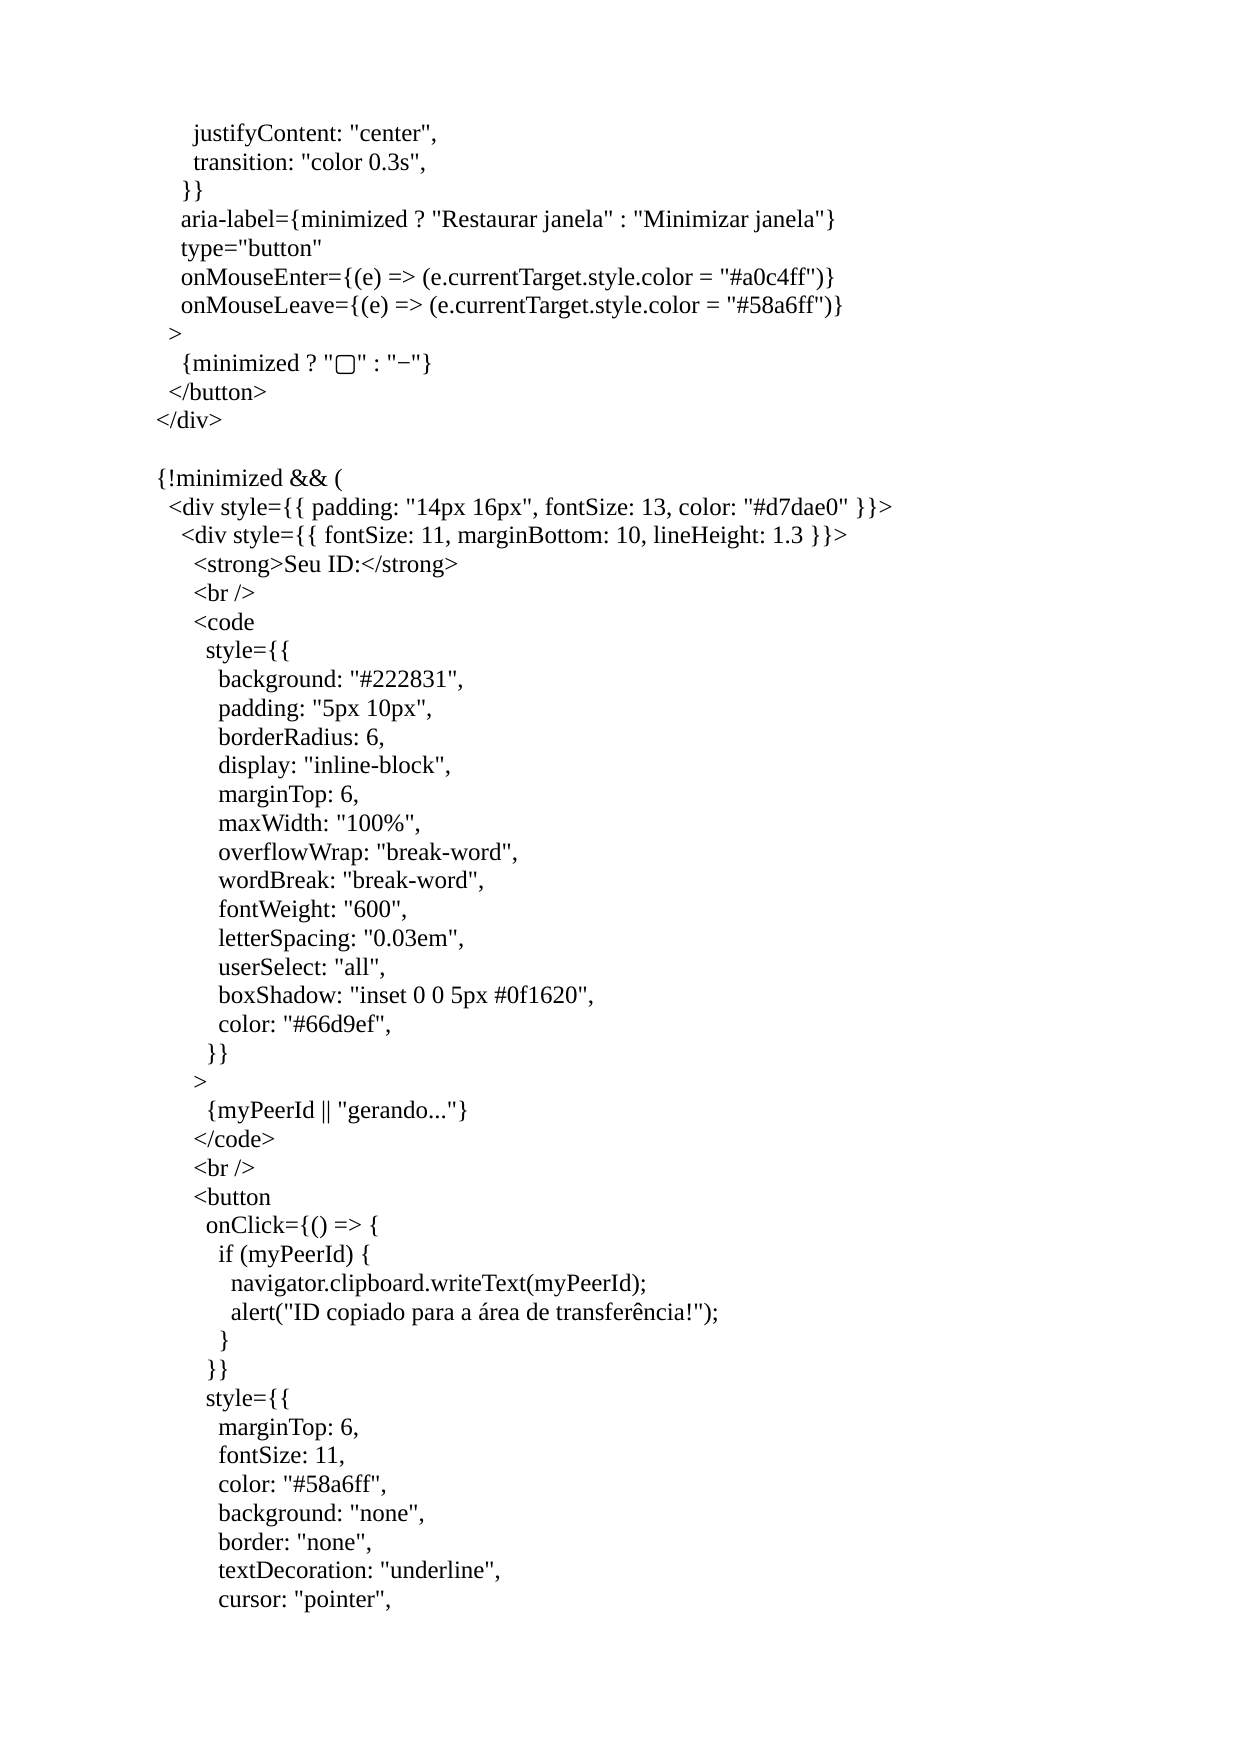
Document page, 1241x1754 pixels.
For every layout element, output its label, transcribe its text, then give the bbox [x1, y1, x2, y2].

text background: "none", [118, 1498, 1122, 1527]
text overflowWrap: "break-word", [118, 837, 1122, 866]
text {myPeerId || "gerando..."} [118, 1096, 1122, 1124]
text background: "#222831", [118, 664, 1122, 693]
text <div style={{ fontSize: 11, marginBottom: 10, lineHeight: 1.3 }}> [118, 521, 1122, 549]
text color: "#66d9ef", [118, 1009, 1122, 1038]
text userSelect: "all", [118, 952, 1122, 981]
text <button [118, 1182, 1122, 1211]
text {!minimized && ( [118, 463, 1122, 492]
text <code [118, 607, 1122, 636]
text textDecoration: "underline", [118, 1556, 1122, 1584]
text onClick={() => { [118, 1211, 1122, 1239]
text cursor: "pointer", [118, 1584, 1122, 1613]
text fontWeight: "600", [118, 894, 1122, 923]
text </code> [118, 1124, 1122, 1153]
text </button> [118, 377, 1122, 406]
text } [118, 1326, 1122, 1354]
text onMouseLeave={(e) => (e.currentTarget.style.color = "#58a6ff")} [118, 291, 1122, 319]
text transition: "color 0.3s", [118, 147, 1122, 176]
text justifyContent: "center", [118, 118, 1122, 147]
text fontSize: 11, [118, 1441, 1122, 1469]
text marginTop: 6, [118, 1412, 1122, 1441]
text border: "none", [118, 1527, 1122, 1556]
text boxShadow: "inset 0 0 5px #0f1620", [118, 981, 1122, 1009]
text display: "inline-block", [118, 751, 1122, 779]
text if (myPeerId) { [118, 1239, 1122, 1268]
text padding: "5px 10px", [118, 693, 1122, 722]
text }} [118, 1354, 1122, 1383]
text borderRadius: 6, [118, 722, 1122, 751]
text style={{ [118, 1383, 1122, 1412]
text </div> [118, 406, 1122, 434]
text <br /> [118, 1153, 1122, 1182]
text <br /> [118, 578, 1122, 607]
text color: "#58a6ff", [118, 1469, 1122, 1498]
text }} [118, 1038, 1122, 1067]
text alert("ID copiado para a área de transferência!"); [118, 1297, 1122, 1326]
text marginTop: 6, [118, 779, 1122, 808]
text {minimized ? "▢" : "−"} [118, 348, 1122, 377]
text aria-label={minimized ? "Restaurar janela" : "Minimizar janela"} [118, 204, 1122, 233]
text wordBreak: "break-word", [118, 866, 1122, 894]
text letterSpacing: "0.03em", [118, 923, 1122, 952]
text type="button" [118, 233, 1122, 262]
text <strong>Seu ID:</strong> [118, 549, 1122, 578]
text navigator.clipboard.writeText(myPeerId); [118, 1268, 1122, 1297]
text > [118, 319, 1122, 348]
text onMouseEnter={(e) => (e.currentTarget.style.color = "#a0c4ff")} [118, 262, 1122, 291]
text }} [118, 176, 1122, 204]
text > [118, 1067, 1122, 1096]
text maxWidth: "100%", [118, 808, 1122, 837]
text style={{ [118, 636, 1122, 664]
text <div style={{ padding: "14px 16px", fontSize: 13, color: "#d7dae0" }}> [118, 492, 1122, 521]
